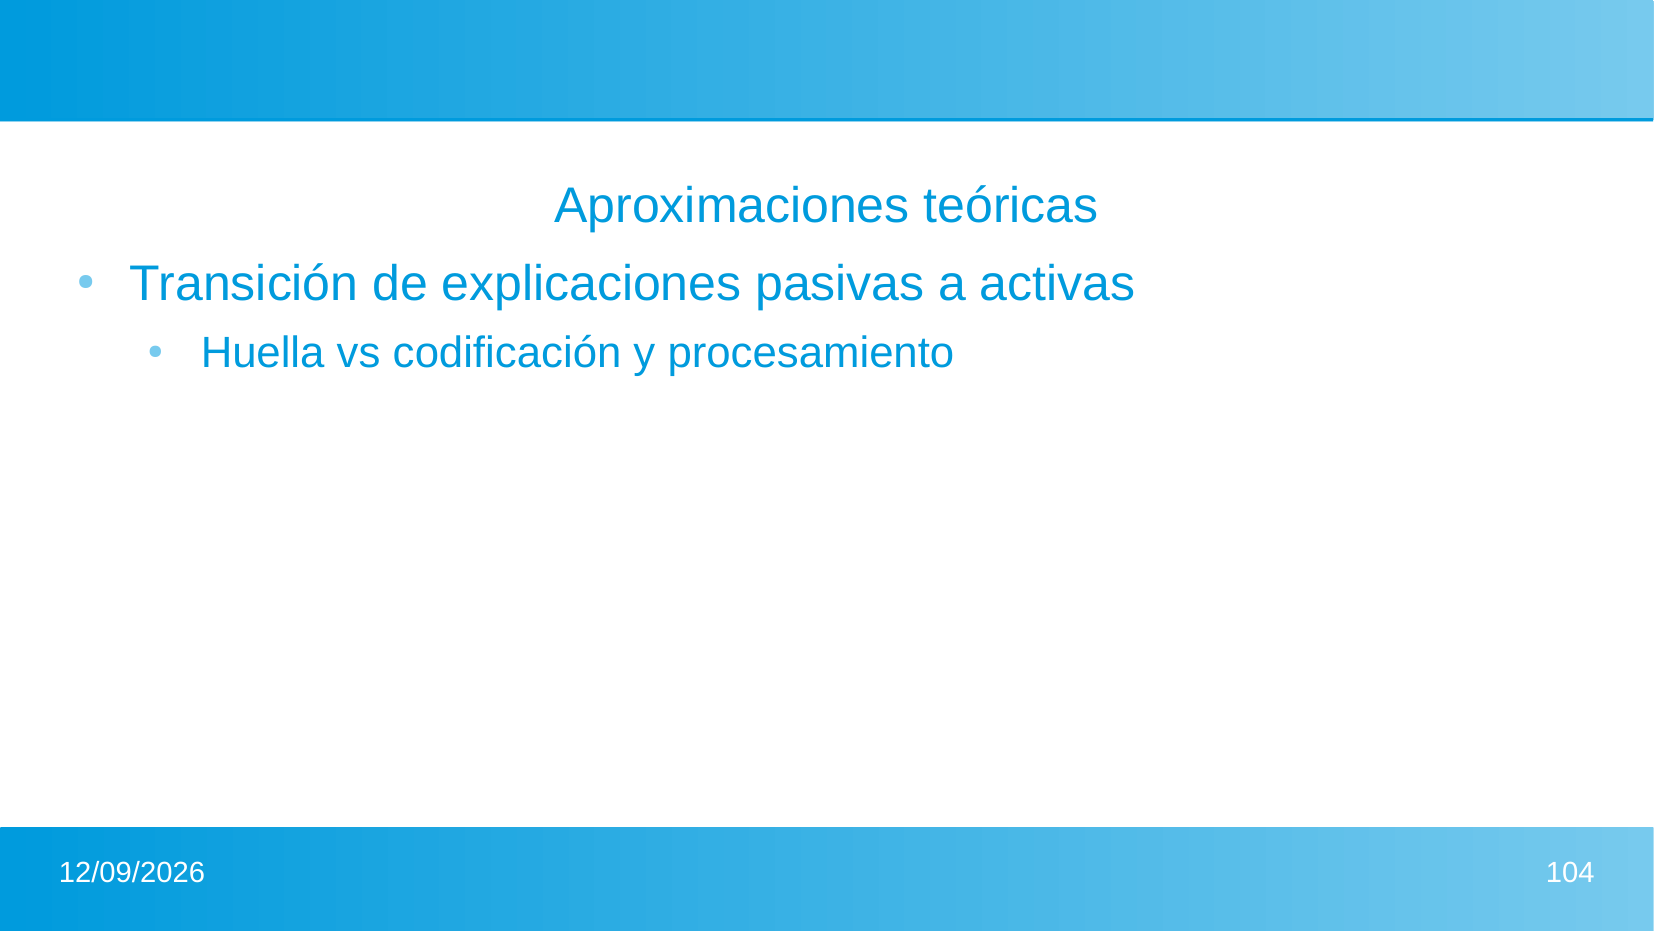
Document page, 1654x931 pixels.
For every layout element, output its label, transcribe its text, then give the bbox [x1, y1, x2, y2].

list Aproximaciones teóricas Transición de explicaciones pasivas a activas Huella vs codificación y procesamiento [59, 177, 1595, 768]
